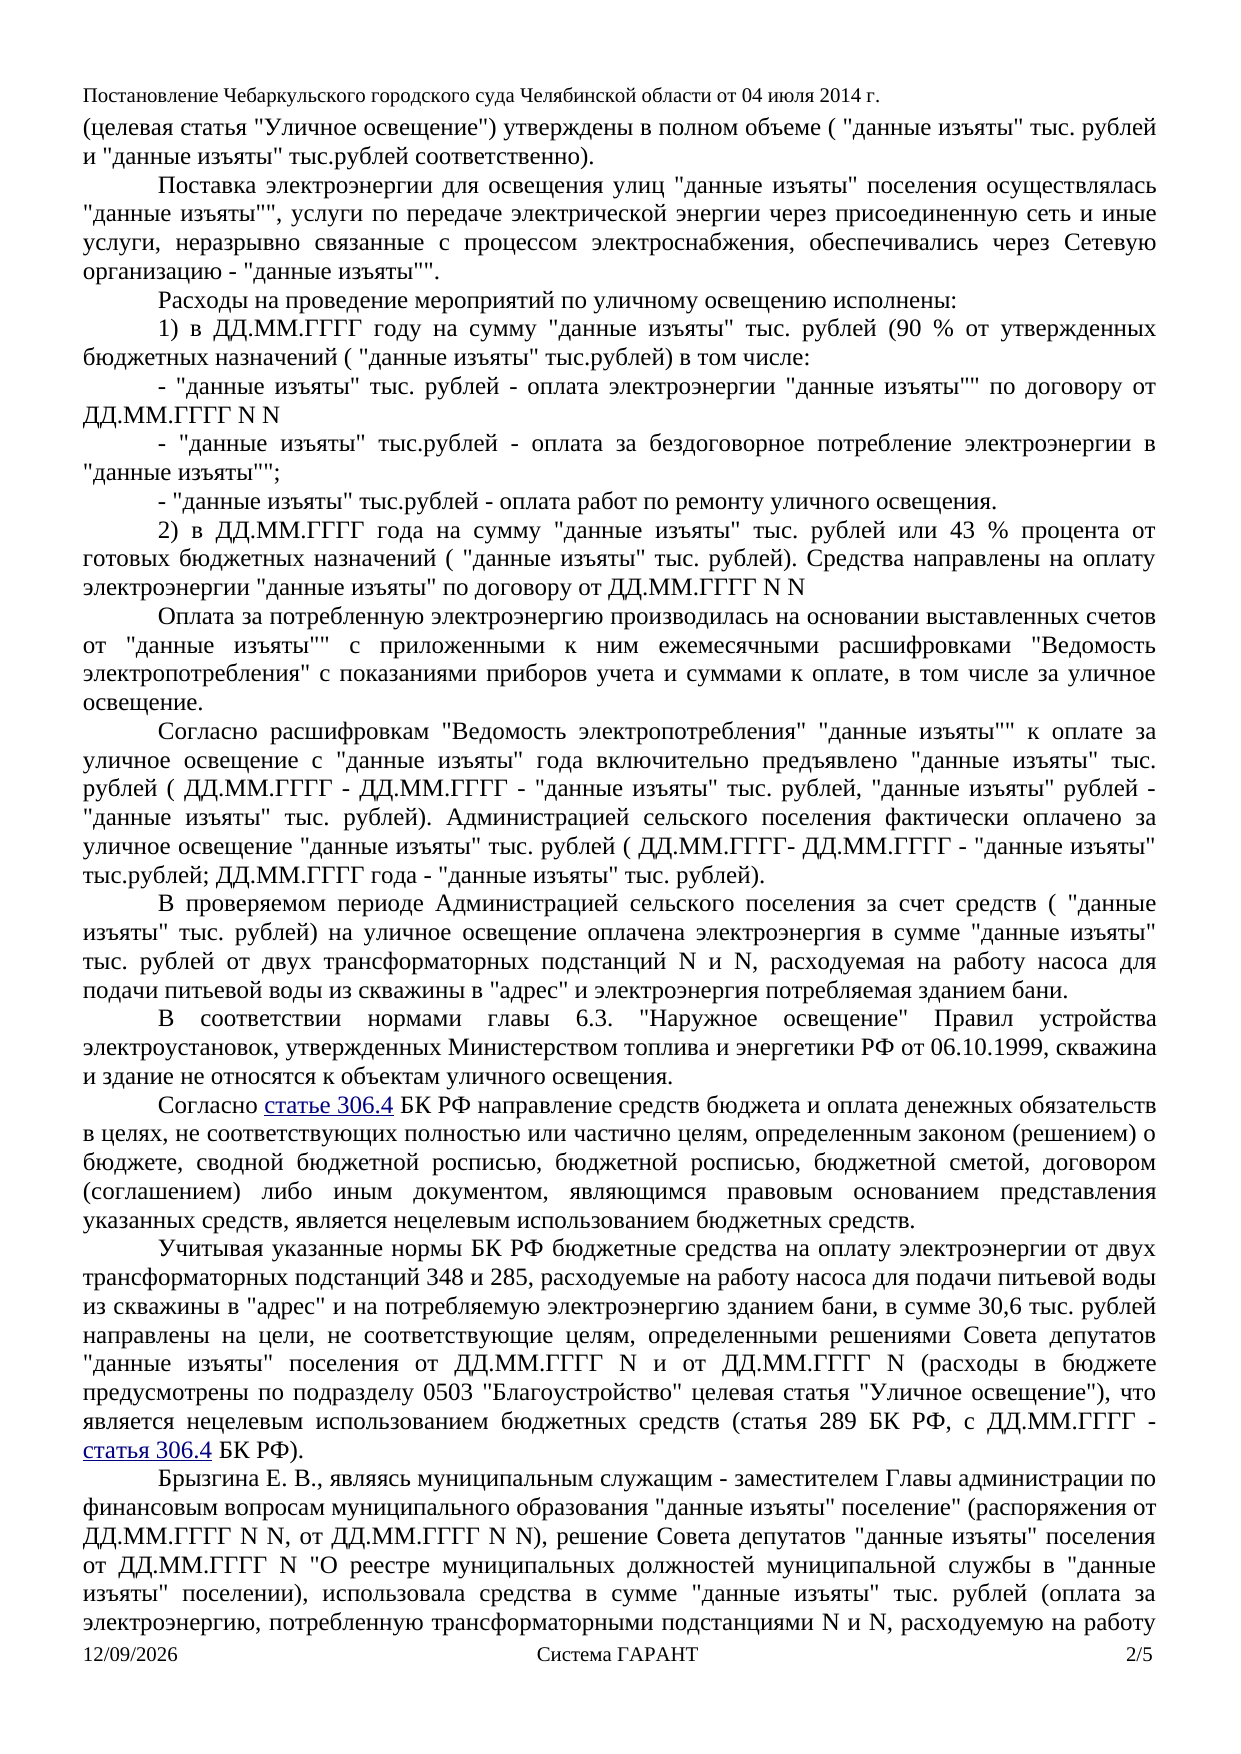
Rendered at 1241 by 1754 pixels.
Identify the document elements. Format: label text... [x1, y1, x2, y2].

text Учитывая указанные нормы БК РФ бюджетные средства на оплату электроэнергии от двух трансформаторных подстанций 348 и 285, расходуемые на работу насоса для подачи питьевой воды из скважины в "адрес" и на потребляемую электроэнергию зданием бани, в сумме 30,6 тыс. рублей направлены на цели, не соответствующие целям, определенными решениями Совета депутатов "данные изъяты" поселения от ДД.ММ.ГГГГ N и от ДД.ММ.ГГГГ N (расходы в бюджете предусмотрены по подразделу 0503 "Благоустройство" целевая статья "Уличное освещение"), что является нецелевым использованием бюджетных средств (статья 289 БК РФ, с ДД.ММ.ГГГГ - статья 306.4 БК РФ). [83, 1233, 1157, 1463]
text 1) в ДД.ММ.ГГГГ году на сумму "данные изъяты" тыс. рублей (90 % от утвержденных бюджетных назначений ( "данные изъяты" тыс.рублей) в том числе: [83, 313, 1157, 371]
text Оплата за потребленную электроэнергию производилась на основании выставленных счетов от "данные изъяты"" с приложенными к ним ежемесячными расшифровками "Ведомость электропотребления" с показаниями приборов учета и суммами к оплате, в том числе за уличное освещение. [83, 601, 1157, 716]
text Поставка электроэнергии для освещения улиц "данные изъяты" поселения осуществлялась "данные изъяты"", услуги по передаче электрической энергии через присоединенную сеть и иные услуги, неразрывно связанные с процессом электроснабжения, обеспечивались через Сетевую организацию - "данные изъяты"". [83, 170, 1157, 285]
text Брызгина Е. В., являясь муниципальным служащим - заместителем Главы администрации по финансовым вопросам муниципального образования "данные изъяты" поселение" (распоряжения от ДД.ММ.ГГГГ N N, от ДД.ММ.ГГГГ N N), решение Совета депутатов "данные изъяты" поселения от ДД.ММ.ГГГГ N "О реестре муниципальных должностей муниципальной службы в "данные изъяты" поселении), использовала средства в сумме "данные изъяты" тыс. рублей (оплата за электроэнергию, потребленную трансформаторными подстанциями N и N, расходуемую на работу [83, 1463, 1157, 1636]
text - "данные изъяты" тыс. рублей - оплата электроэнергии "данные изъяты"" по договору от ДД.ММ.ГГГГ N N [83, 371, 1157, 428]
text Согласно статье 306.4 БК РФ направление средств бюджета и оплата денежных обязательств в целях, не соответствующих полностью или частично целям, определенным законом (решением) о бюджете, сводной бюджетной росписью, бюджетной росписью, бюджетной сметой, договором (соглашением) либо иным документом, являющимся правовым основанием представления указанных средств, является нецелевым использованием бюджетных средств. [83, 1090, 1157, 1233]
text Расходы на проведение мероприятий по уличному освещению исполнены: [83, 285, 1157, 313]
text - "данные изъяты" тыс.рублей - оплата работ по ремонту уличного освещения. [83, 486, 1157, 515]
text Согласно расшифровкам "Ведомость электропотребления" "данные изъяты"" к оплате за уличное освещение с "данные изъяты" года включительно предъявлено "данные изъяты" тыс. рублей ( ДД.ММ.ГГГГ - ДД.ММ.ГГГГ - "данные изъяты" тыс. рублей, "данные изъяты" рублей - "данные изъяты" тыс. рублей). Администрацией сельского поселения фактически оплачено за уличное освещение "данные изъяты" тыс. рублей ( ДД.ММ.ГГГГ- ДД.ММ.ГГГГ - "данные изъяты" тыс.рублей; ДД.ММ.ГГГГ года - "данные изъяты" тыс. рублей). [83, 716, 1157, 888]
text В проверяемом периоде Администрацией сельского поселения за счет средств ( "данные изъяты" тыс. рублей) на уличное освещение оплачена электроэнергия в сумме "данные изъяты" тыс. рублей от двух трансформаторных подстанций N и N, расходуемая на работу насоса для подачи питьевой воды из скважины в "адрес" и электроэнергия потребляемая зданием бани. [83, 888, 1157, 1003]
text 2) в ДД.ММ.ГГГГ года на сумму "данные изъяты" тыс. рублей или 43 % процента от готовых бюджетных назначений ( "данные изъяты" тыс. рублей). Средства направлены на оплату электроэнергии "данные изъяты" по договору от ДД.ММ.ГГГГ N N [83, 515, 1157, 601]
text В соответствии нормами главы 6.3. "Наружное освещение" Правил устройства электроустановок, утвержденных Министерством топлива и энергетики РФ от 06.10.1999, скважина и здание не относятся к объектам уличного освещения. [83, 1003, 1157, 1090]
text - "данные изъяты" тыс.рублей - оплата за бездоговорное потребление электроэнергии в "данные изъяты""; [83, 428, 1157, 486]
text (целевая статья "Уличное освещение") утверждены в полном объеме ( "данные изъяты" тыс. рублей и "данные изъяты" тыс.рублей соответственно). [83, 112, 1157, 170]
